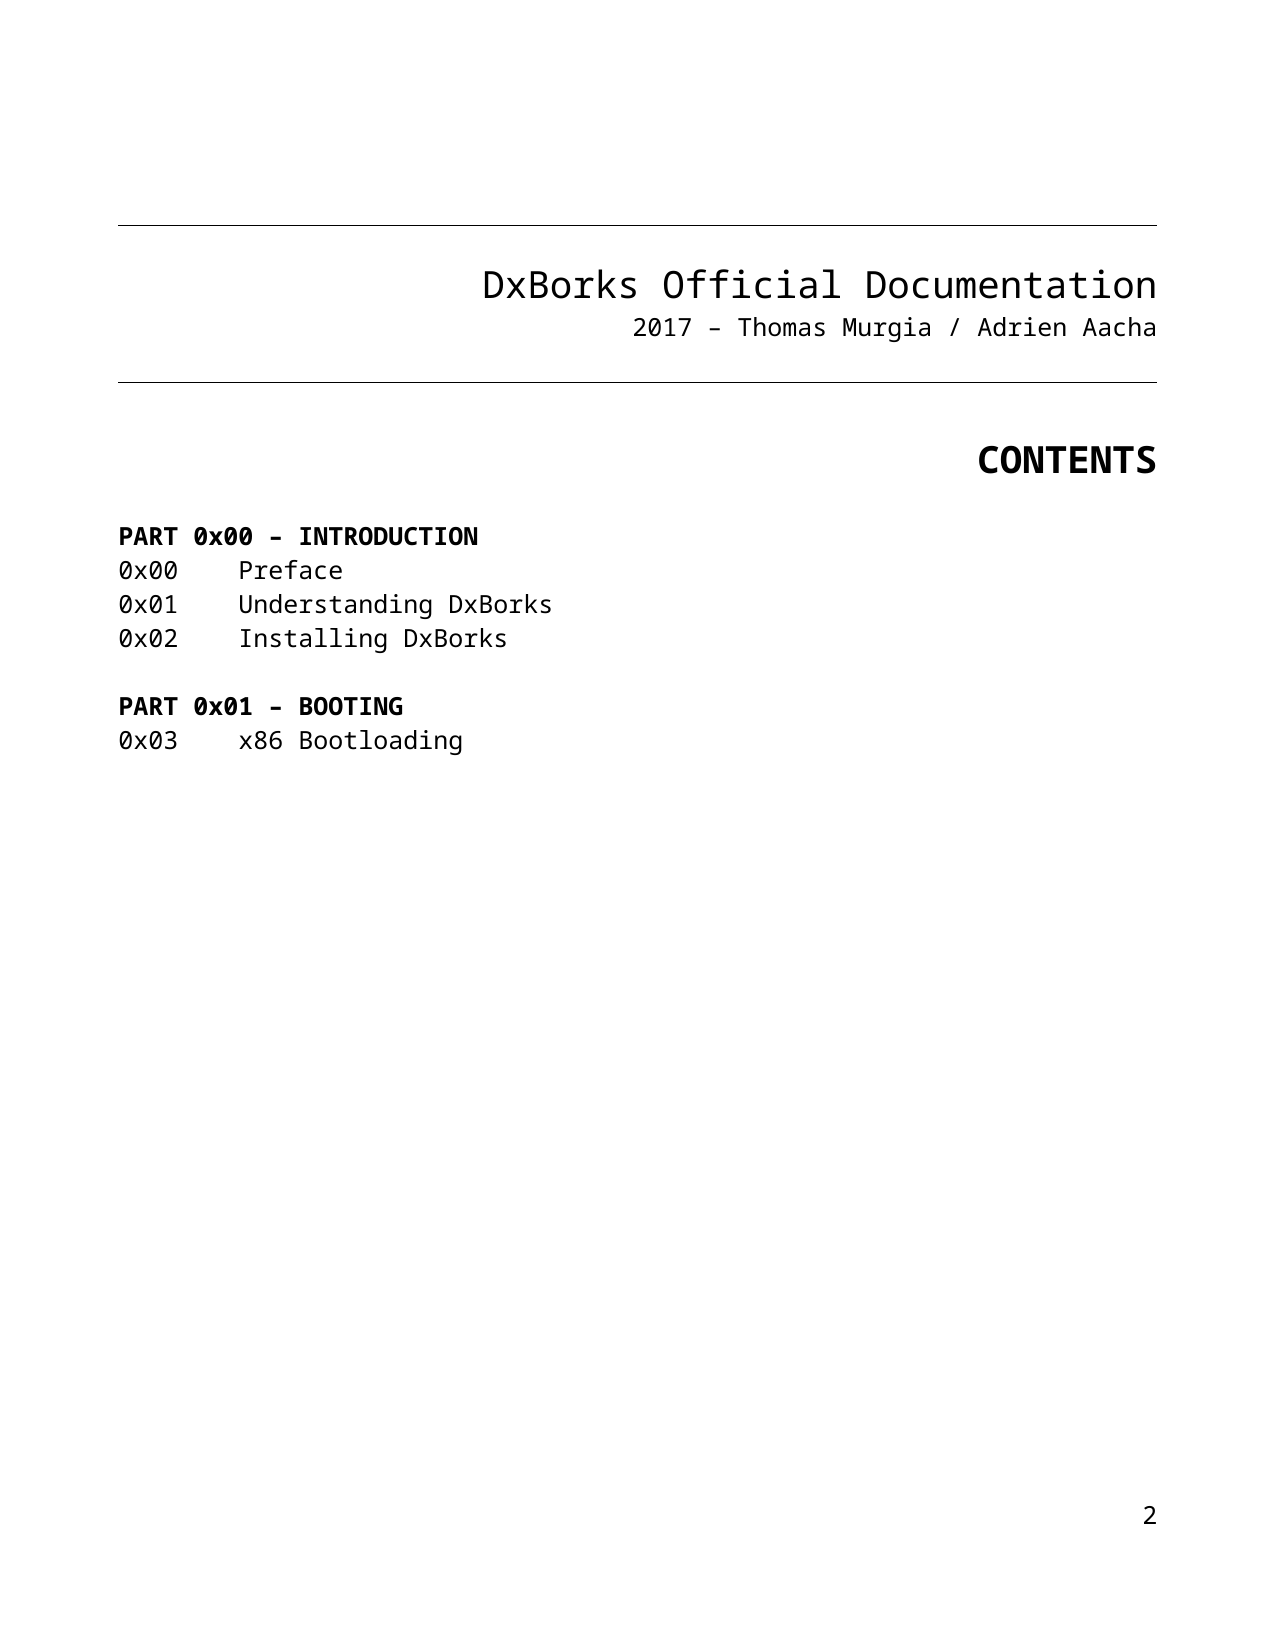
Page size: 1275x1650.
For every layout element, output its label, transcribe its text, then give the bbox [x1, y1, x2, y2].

text 2017 – Thomas Murgia / Adrien Aacha [118, 310, 1157, 344]
text CONTENTS [118, 433, 1157, 484]
text 0x02 Installing DxBorks [118, 621, 1157, 655]
text 0x01 Understanding DxBorks [118, 587, 1157, 621]
text PART 0x00 – INTRODUCTION [118, 519, 1157, 553]
text DxBorks Official Documentation [118, 259, 1157, 310]
text 0x03 x86 Bootloading [118, 723, 1157, 757]
text PART 0x01 – BOOTING [118, 689, 1157, 723]
text 0x00 Preface [118, 553, 1157, 587]
